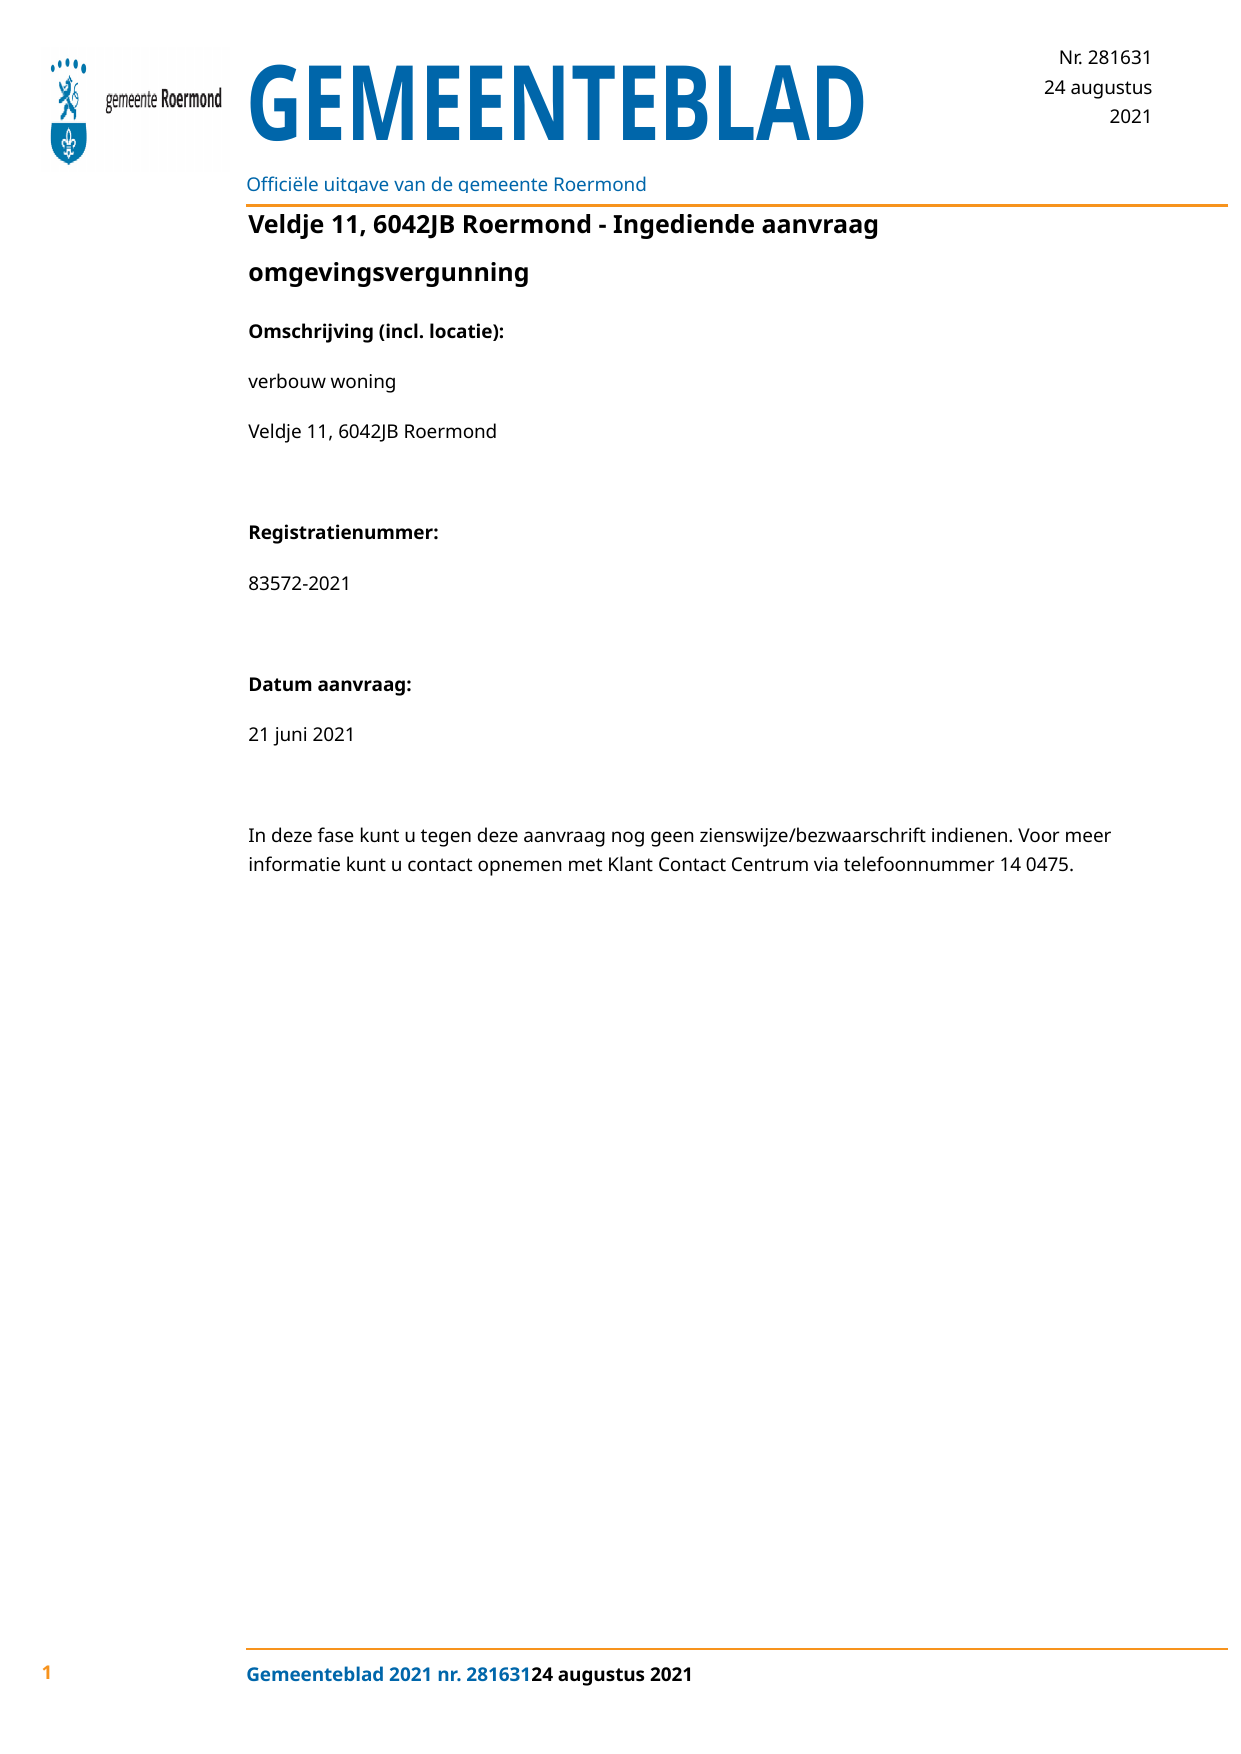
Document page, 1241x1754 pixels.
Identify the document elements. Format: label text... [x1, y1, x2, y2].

text Omschrijving (incl. locatie): [248, 318, 1152, 344]
text verbouw woning [248, 368, 1152, 394]
text Veldje 11, 6042JB Roermond [248, 419, 1152, 444]
text Datum aanvraag: [248, 671, 1152, 697]
text Veldje 11, 6042JB Roermond - Ingediende aanvraag omgevingsvergunning [248, 207, 1152, 288]
text 83572-2021 [248, 570, 1152, 596]
text 21 juni 2021 [248, 721, 1152, 747]
picture [41, 47, 231, 172]
text Registratienummer: [248, 519, 1152, 545]
text In deze fase kunt u tegen deze aanvraag nog geen zienswijze/bezwaarschrift indienen. Voor meer informatie kunt u contact opnemen met Klant Contact Centrum via telefoonnummer 14 0475. [248, 822, 1152, 877]
